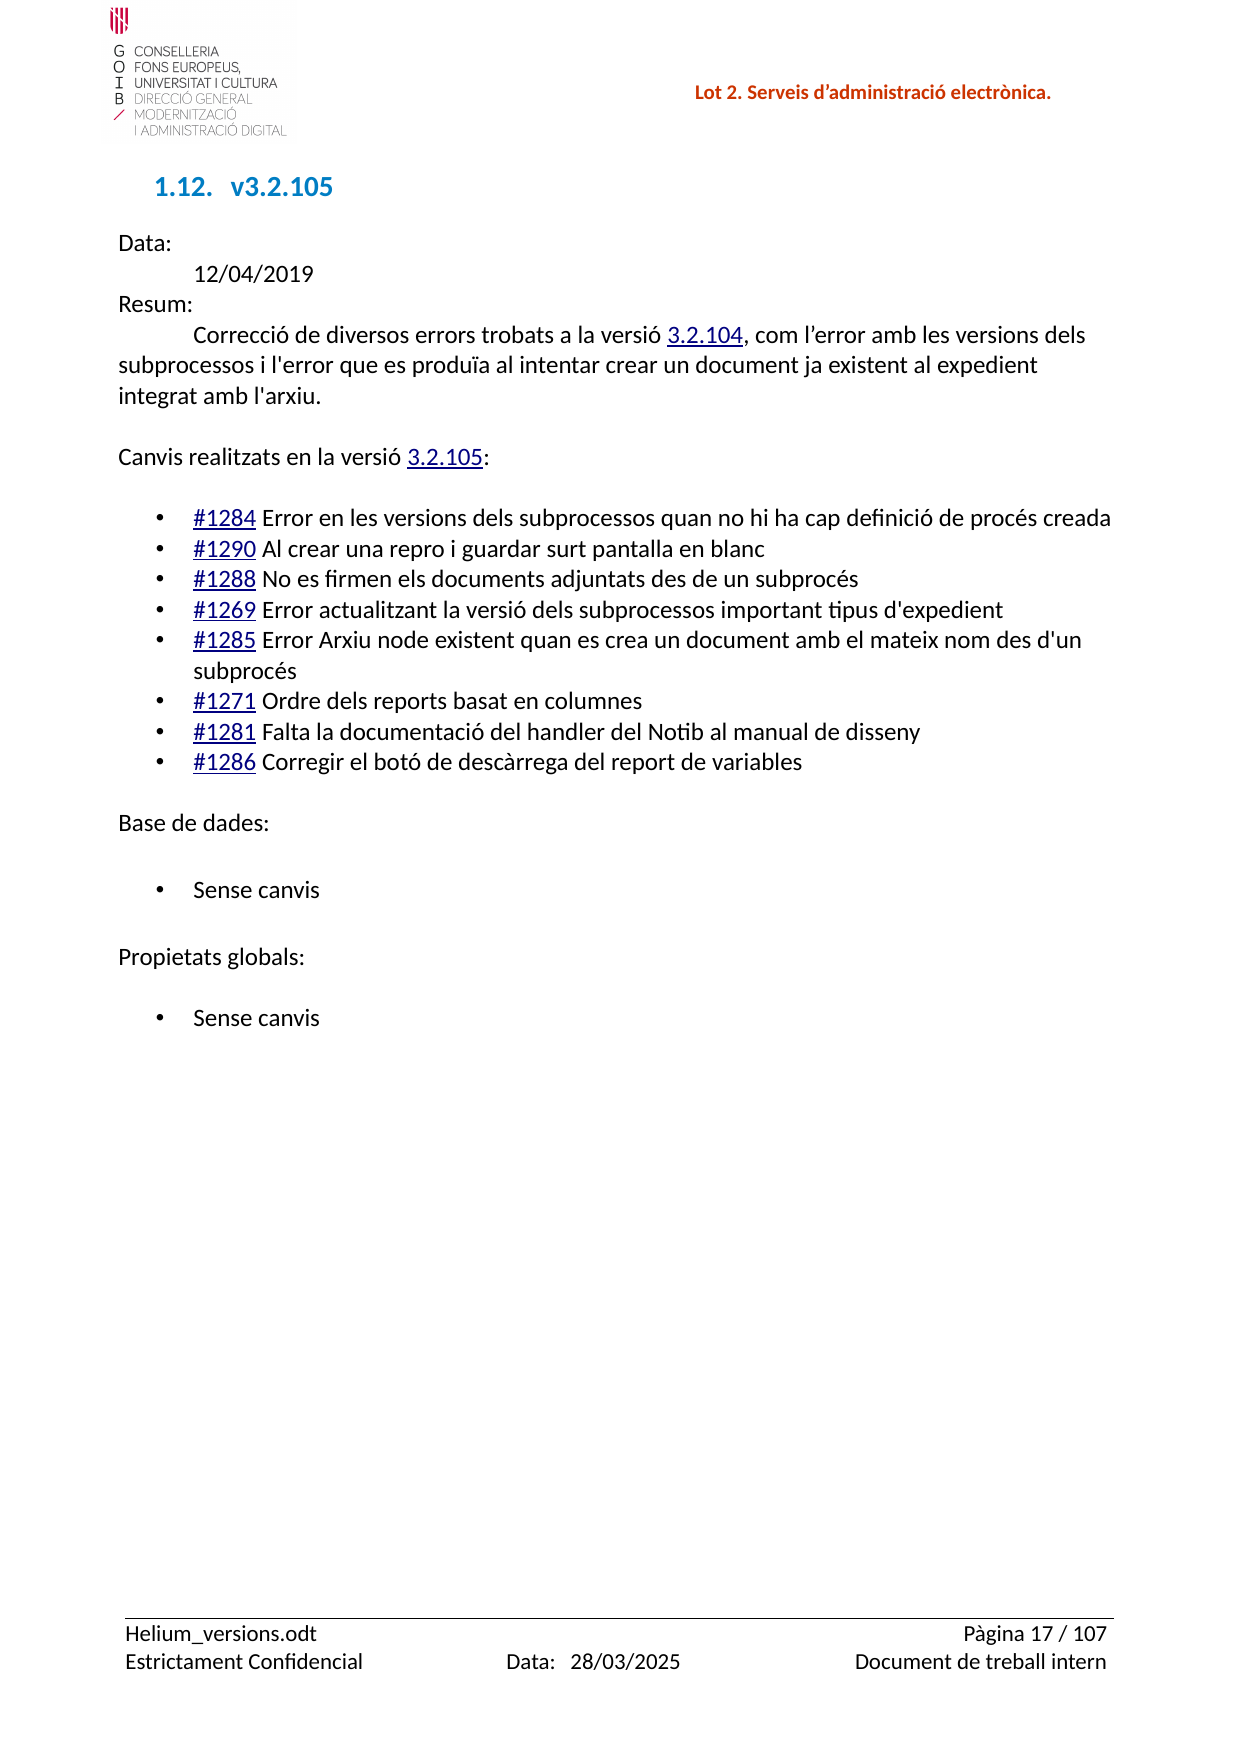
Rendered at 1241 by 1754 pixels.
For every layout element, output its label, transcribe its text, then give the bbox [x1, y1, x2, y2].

text Resum: [118, 289, 1122, 319]
text Data: [118, 228, 1122, 258]
list #1288 No es firmen els documents adjuntats des de un subprocés [156, 563, 1122, 594]
list #1269 Error actualitzant la versió dels subprocessos important tipus d'expedient [156, 594, 1122, 624]
list Sense canvis [156, 874, 1122, 905]
list #1271 Ordre dels reports basat en columnes [156, 685, 1122, 716]
text Base de dades: [118, 807, 1122, 838]
list Sense canvis [156, 1002, 1122, 1033]
list #1284 Error en les versions dels subprocessos quan no hi ha cap definició de procés creada [156, 502, 1122, 533]
text 12/04/2019 [118, 258, 1122, 289]
picture [100, 0, 297, 144]
list #1290 Al crear una repro i guardar surt pantalla en blanc [156, 533, 1122, 563]
text Propietats globals: [118, 941, 1122, 972]
list #1281 Falta la documentació del handler del Notib al manual de disseny [156, 716, 1122, 746]
list #1286 Corregir el botó de descàrrega del report de variables [156, 746, 1122, 777]
subtitle v3.2.105 [153, 168, 1122, 204]
text Canvis realitzats en la versió 3.2.105: [118, 441, 1122, 472]
text Correcció de diversos errors trobats a la versió 3.2.104, com l’error amb les versions dels subprocessos i l'error que es produïa al intentar crear un document ja existent al expedient integrat amb l'arxiu. [118, 319, 1122, 411]
list #1285 Error Arxiu node existent quan es crea un document amb el mateix nom des d'un subprocés [156, 624, 1122, 685]
